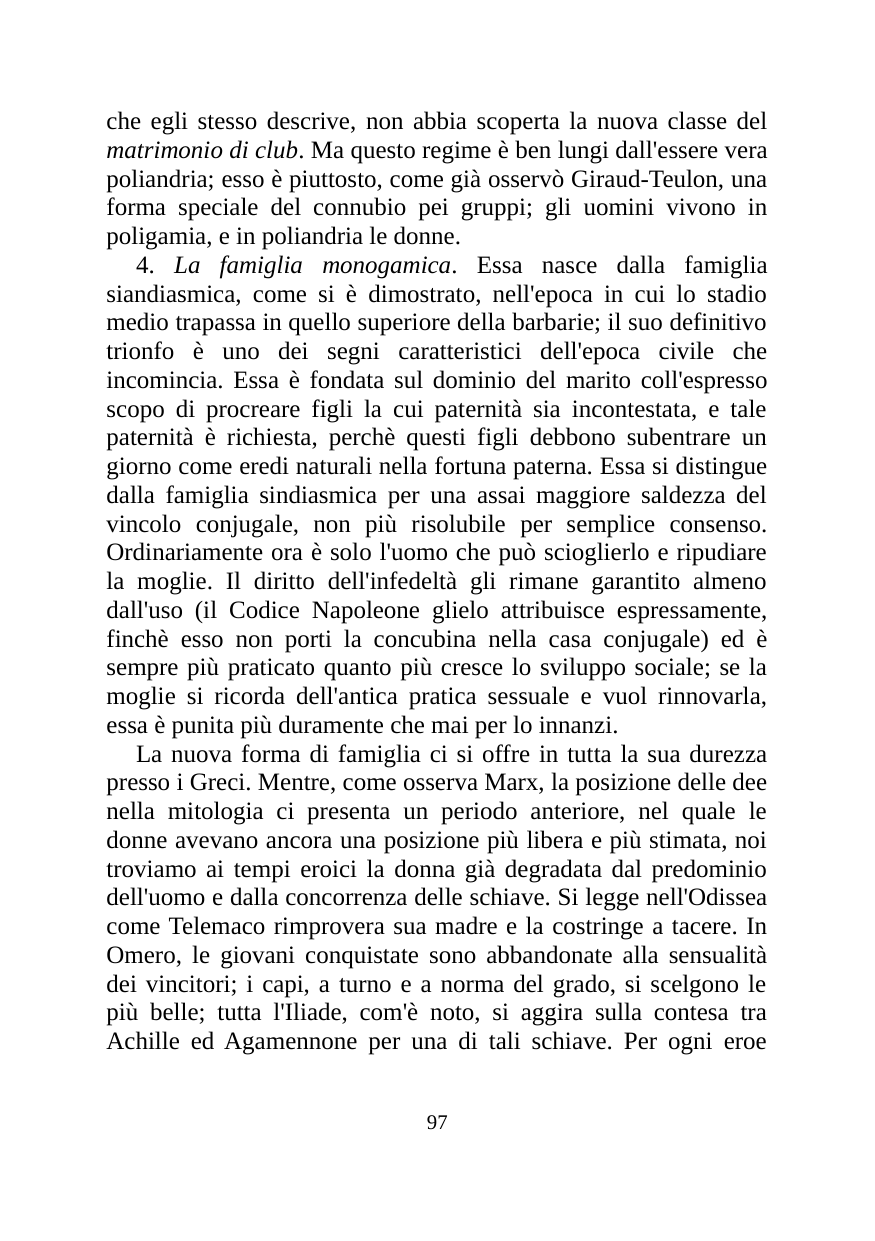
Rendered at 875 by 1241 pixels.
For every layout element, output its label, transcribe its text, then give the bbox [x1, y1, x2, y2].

text che egli stesso descrive, non abbia scoperta la nuova classe del matrimonio di club. Ma questo regime è ben lungi dall'essere vera poliandria; esso è piuttosto, come già osservò Giraud-Teulon, una forma speciale del connubio pei gruppi; gli uomini vivono in poligamia, e in poliandria le donne. [106, 106, 768, 250]
text La nuova forma di famiglia ci si offre in tutta la sua durezza presso i Greci. Mentre, come osserva Marx, la posizione delle dee nella mitologia ci presenta un periodo anteriore, nel quale le donne avevano ancora una posizione più libera e più stimata, noi troviamo ai tempi eroici la donna già degradata dal predominio dell'uomo e dalla concorrenza delle schiave. Si legge nell'Odissea come Telemaco rimprovera sua madre e la costringe a tacere. In Omero, le giovani conquistate sono abbandonate alla sensualità dei vincitori; i capi, a turno e a norma del grado, si scelgono le più belle; tutta l'Iliade, com'è noto, si aggira sulla contesa tra Achille ed Agamennone per una di tali schiave. Per ogni eroe [106, 739, 768, 1055]
text 4. La famiglia monogamica. Essa nasce dalla famiglia siandiasmica, come si è dimostrato, nell'epoca in cui lo stadio medio trapassa in quello superiore della barbarie; il suo definitivo trionfo è uno dei segni caratteristici dell'epoca civile che incomincia. Essa è fondata sul dominio del marito coll'espresso scopo di procreare figli la cui paternità sia incontestata, e tale paternità è richiesta, perchè questi figli debbono subentrare un giorno come eredi naturali nella fortuna paterna. Essa si distingue dalla famiglia sindiasmica per una assai maggiore saldezza del vincolo conjugale, non più risolubile per semplice consenso. Ordinariamente ora è solo l'uomo che può scioglierlo e ripudiare la moglie. Il diritto dell'infedeltà gli rimane garantito almeno dall'uso (il Codice Napoleone glielo attribuisce espressamente, finchè esso non porti la concubina nella casa conjugale) ed è sempre più praticato quanto più cresce lo sviluppo sociale; se la moglie si ricorda dell'antica pratica sessuale e vuol rinnovarla, essa è punita più duramente che mai per lo innanzi. [106, 250, 768, 739]
